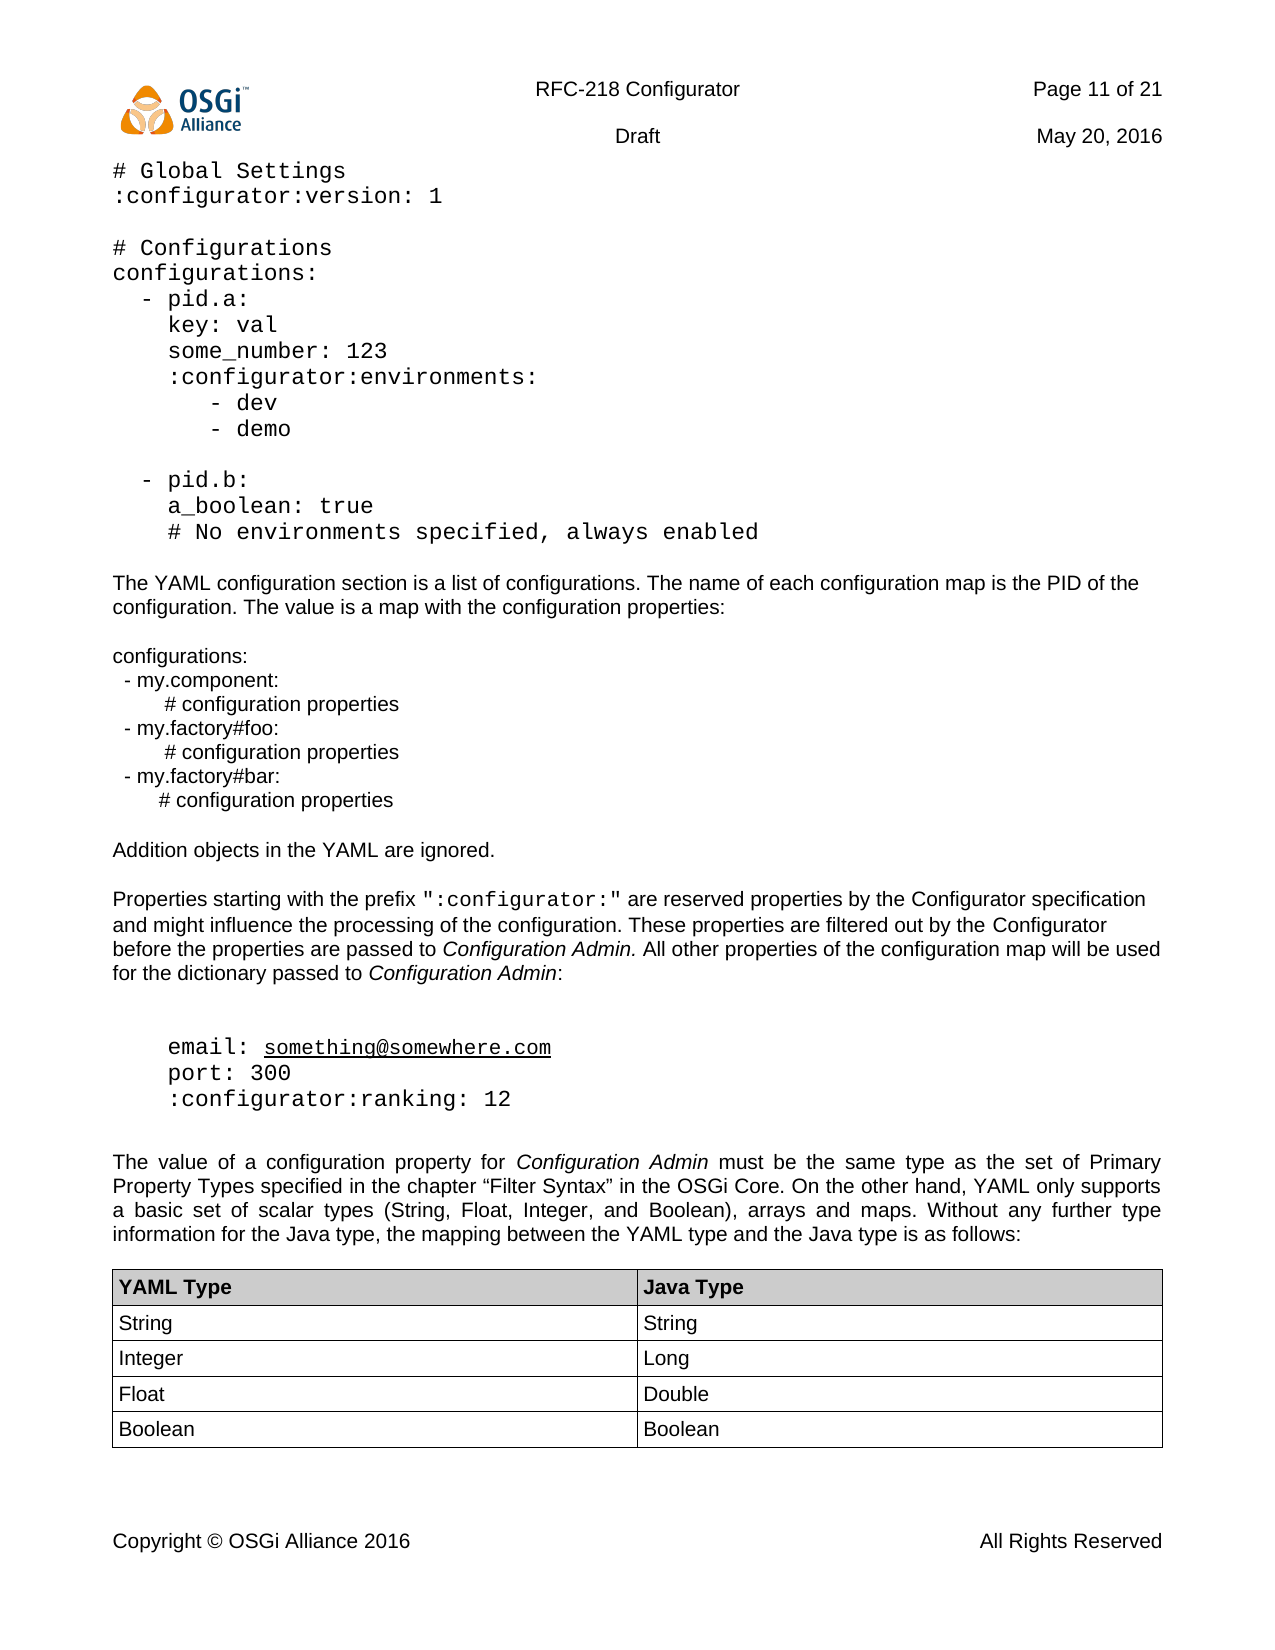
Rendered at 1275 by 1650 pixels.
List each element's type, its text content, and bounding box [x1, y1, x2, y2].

table_cell Double [638, 1377, 1162, 1411]
table_cell Integer [113, 1341, 637, 1376]
table_header YAML Type [113, 1270, 637, 1305]
table_header Java Type [638, 1270, 1162, 1305]
text Properties starting with the prefix ":configurator:" are reserved properties by the Configurator specification and might influence the processing of the configuration. These properties are filtered out by the Configurator before the properties are passed to Configuration Admin. All other properties of the configuration map will be used for the dictionary passed to Configuration Admin: [112, 887, 1162, 984]
table_cell String [113, 1306, 637, 1340]
text configurations: - my.component: # configuration properties - my.factory#foo: # configuration properties - my.factory#bar: # configuration properties Addition objects in the YAML are ignored. [112, 644, 1162, 862]
text The value of a configuration property for Configuration Admin must be the same type as the set of Primary Property Types specified in the chapter “Filter Syntax” in the OSGi Core. On the other hand, YAML only supports a basic set of scalar types (String, Float, Integer, and Boolean), arrays and maps. Without any further type information for the Java type, the mapping between the YAML type and the Java type is as follows: [112, 1149, 1162, 1245]
text email: something@somewhere.com port: 300 :configurator:ranking: 12 [112, 1009, 1162, 1137]
picture [113, 78, 257, 142]
table_cell Boolean [113, 1412, 637, 1447]
text - pid.b: a_boolean: true # No environments specified, always enabled [112, 468, 1162, 546]
table_cell Boolean [638, 1412, 1162, 1447]
text The YAML configuration section is a list of configurations. The name of each configuration map is the PID of the configuration. The value is a map with the configuration properties: [112, 571, 1162, 619]
table_cell String [638, 1306, 1162, 1340]
table_cell Float [113, 1377, 637, 1411]
table_cell Long [638, 1341, 1162, 1376]
text # Configurations configurations: - pid.a: key: val some_number: 123 :configurator:environments: - dev - demo [112, 236, 1162, 443]
text # Global Settings :configurator:version: 1 [112, 159, 1162, 211]
